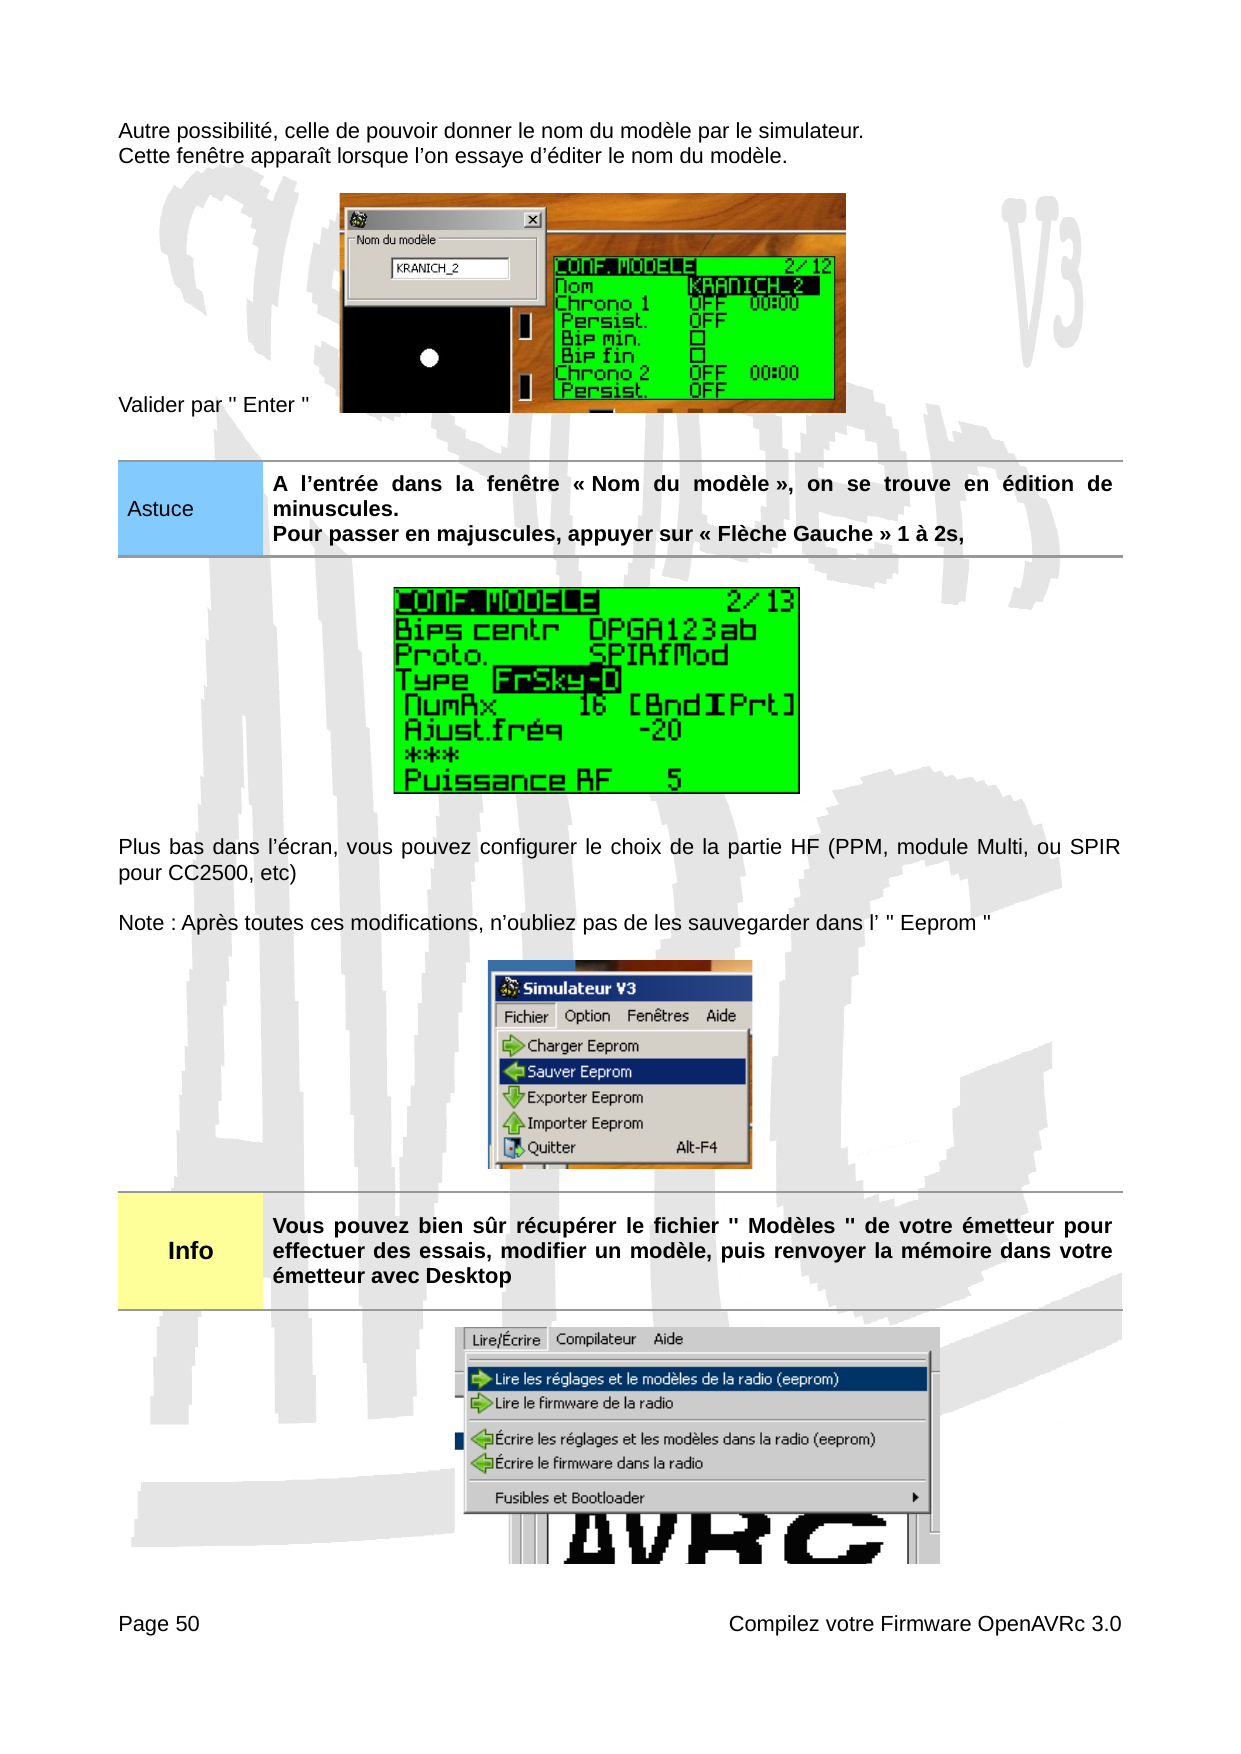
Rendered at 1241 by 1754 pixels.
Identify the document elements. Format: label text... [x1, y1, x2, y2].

table_header Vous pouvez bien sûr récupérer le fichier '' Modèles '' de votre émetteur pour effectuer des essais, modifier un modèle, puis renvoyer la mémoire dans votre émetteur avec Desktop [264, 1193, 1122, 1309]
text Cette fenêtre apparaît lorsque l’on essaye d’éditer le nom du modèle. [118, 143, 1122, 168]
text Autre possibilité, celle de pouvoir donner le nom du modèle par le simulateur. [118, 118, 1122, 143]
table_header A l’entrée dans la fenêtre « Nom du modèle », on se trouve en édition de minuscules. Pour passer en majuscules, appuyer sur « Flèche Gauche » 1 à 2s, [264, 462, 1122, 555]
text Valider par '' Enter '' [118, 194, 1122, 417]
picture [393, 587, 800, 794]
table_header Astuce [118, 462, 263, 555]
table_header Info [118, 1193, 263, 1309]
text Note : Après toutes ces modifications, n’oubliez pas de les sauvegarder dans l’ '' Eeprom '' [118, 910, 1122, 935]
text Plus bas dans l’écran, vous pouvez configurer le choix de la partie HF (PPM, module Multi, ou SPIR pour CC2500, etc) [118, 834, 1122, 884]
picture [339, 193, 846, 413]
